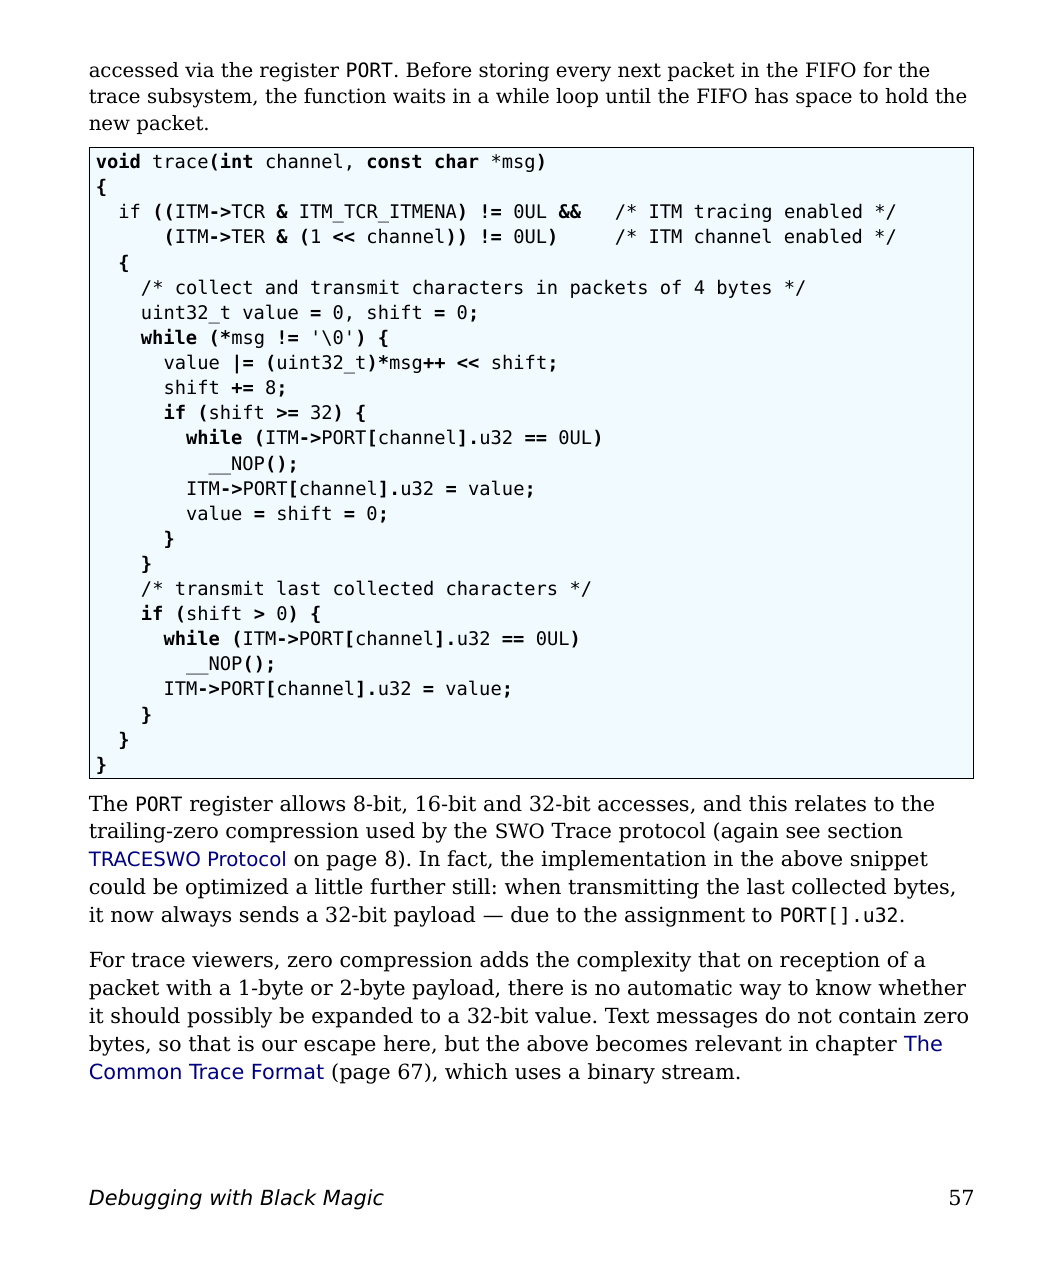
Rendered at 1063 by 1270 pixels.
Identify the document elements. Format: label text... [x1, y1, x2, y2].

text } [90, 699, 973, 725]
text value |= (uint32_t)*msg++ << shift; [90, 348, 973, 373]
text while (*msg != '\0') { [90, 323, 973, 348]
text accessed via the register PORT. Before storing every next packet in the FIFO for the trace subsystem, the function waits in a while loop until the FIFO has space to hold the new packet. [88, 59, 974, 135]
text shift += 8; [90, 373, 973, 398]
text if (shift >= 32) { [90, 398, 973, 423]
text while (ITM->PORT[channel].u32 == 0UL) [90, 423, 973, 448]
text } [90, 549, 973, 574]
text uint32_t value = 0, shift = 0; [90, 298, 973, 323]
text while (ITM->PORT[channel].u32 == 0UL) [90, 624, 973, 649]
text void trace(int channel, const char *msg) [90, 148, 973, 172]
text For trace viewers, zero compression adds the complexity that on reception of a packet with a 1-byte or 2-byte payload, there is no automatic way to know whether it should possibly be expanded to a 32-bit value. Text messages do not contain zero bytes, so that is our escape here, but the above becomes relevant in chapter The Common Trace Format (page 64), which uses a binary stream. [88, 948, 974, 1084]
text { [90, 248, 973, 273]
text ITM->PORT[channel].u32 = value; [90, 674, 973, 699]
text if (shift > 0) { [90, 599, 973, 624]
text The PORT register allows 8-bit, 16-bit and 32-bit accesses, and this relates to the trailing-zero compression used by the SWO Trace protocol (again see section TRACESWO Protocol on page 8). In fact, the implementation in the above snippet could be optimized a little further still: when transmitting the last collected bytes, it now always sends a 32-bit payload — due to the assignment to PORT[].u32. [88, 792, 974, 927]
text /* transmit last collected characters */ [90, 574, 973, 599]
text } [90, 750, 973, 778]
text __NOP(); [90, 649, 973, 674]
text if ((ITM->TCR & ITM_TCR_ITMENA) != 0UL && /* ITM tracing enabled */ [90, 197, 973, 223]
text __NOP(); [90, 448, 973, 474]
text } [90, 524, 973, 549]
text ITM->PORT[channel].u32 = value; [90, 474, 973, 499]
text /* collect and transmit characters in packets of 4 bytes */ [90, 273, 973, 298]
text } [90, 725, 973, 750]
text value = shift = 0; [90, 499, 973, 524]
text (ITM->TER & (1 << channel)) != 0UL) /* ITM channel enabled */ [90, 223, 973, 248]
text { [90, 172, 973, 197]
